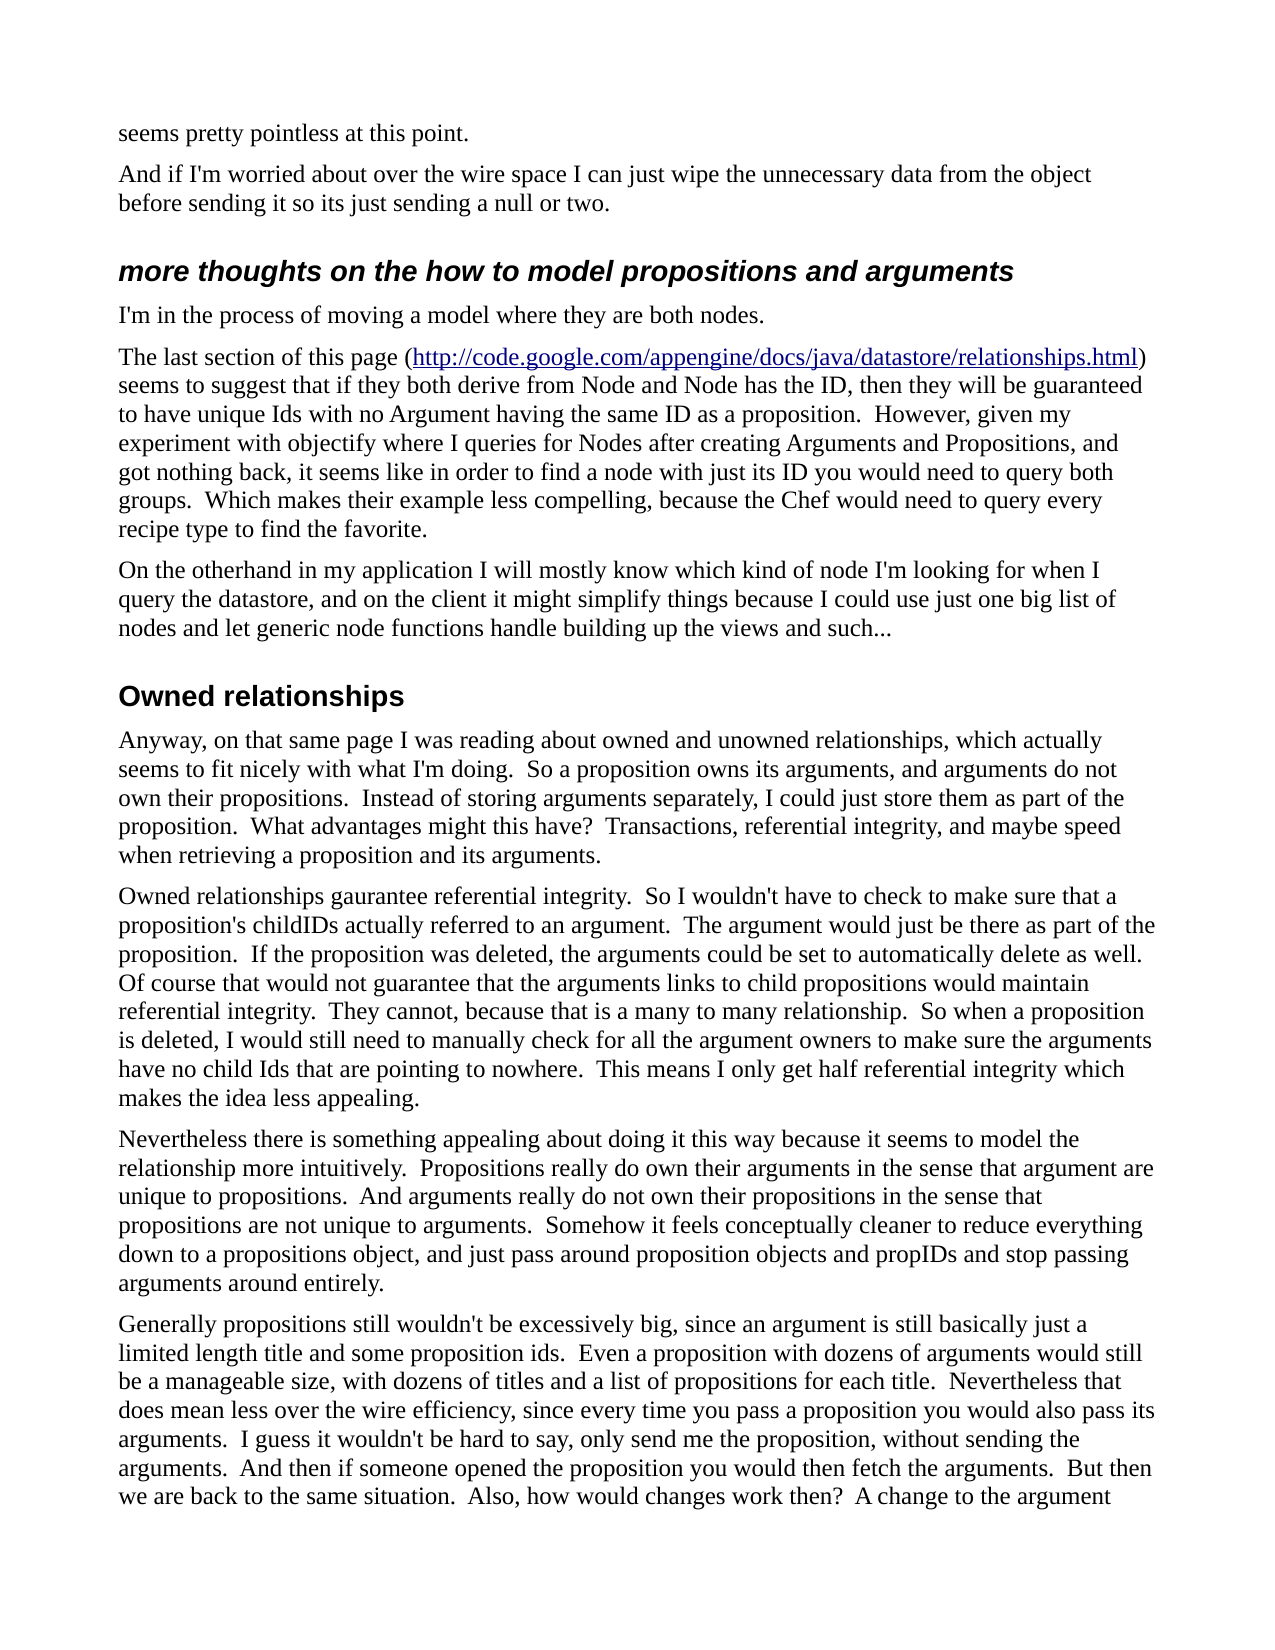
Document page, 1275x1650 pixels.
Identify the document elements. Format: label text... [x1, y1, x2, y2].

text And if I'm worried about over the wire space I can just wipe the unnecessary data from the object before sending it so its just sending a null or two. [118, 159, 1157, 217]
subtitle Owned relationships [118, 679, 1157, 713]
text seems pretty pointless at this point. [118, 118, 1157, 147]
text I'm in the process of moving a model where they are both nodes. [118, 300, 1157, 329]
text Anyway, on that same page I was reading about owned and unowned relationships, which actually seems to fit nicely with what I'm doing. So a proposition owns its arguments, and arguments do not own their propositions. Instead of storing arguments separately, I could just store them as part of the proposition. What advantages might this have? Transactions, referential integrity, and maybe speed when retrieving a proposition and its arguments. [118, 725, 1157, 869]
text The last section of this page (http://code.google.com/appengine/docs/java/datastore/relationships.html) seems to suggest that if they both derive from Node and Node has the ID, then they will be guaranteed to have unique Ids with no Argument having the same ID as a proposition. However, given my experiment with objectify where I queries for Nodes after creating Arguments and Propositions, and got nothing back, it seems like in order to find a node with just its ID you would need to query both groups. Which makes their example less compelling, because the Chef would need to query every recipe type to find the favorite. [118, 342, 1157, 543]
text On the otherhand in my application I will mostly know which kind of node I'm looking for when I query the datastore, and on the client it might simplify things because I could use just one big list of nodes and let generic node functions handle building up the views and such... [118, 555, 1157, 642]
text Generally propositions still wouldn't be excessively big, since an argument is still basically just a limited length title and some proposition ids. Even a proposition with dozens of arguments would still be a manageable size, with dozens of titles and a list of propositions for each title. Nevertheless that does mean less over the wire efficiency, since every time you pass a proposition you would also pass its arguments. I guess it wouldn't be hard to say, only send me the proposition, without sending the arguments. And then if someone opened the proposition you would then fetch the arguments. But then we are back to the same situation. Also, how would changes work then? A change to the argument [118, 1309, 1157, 1510]
text Nevertheless there is something appealing about doing it this way because it seems to model the relationship more intuitively. Propositions really do own their arguments in the sense that argument are unique to propositions. And arguments really do not own their propositions in the sense that propositions are not unique to arguments. Somehow it feels conceptually cleaner to reduce everything down to a propositions object, and just pass around proposition objects and propIDs and stop passing arguments around entirely. [118, 1124, 1157, 1296]
text Owned relationships gaurantee referential integrity. So I wouldn't have to check to make sure that a proposition's childIDs actually referred to an argument. The argument would just be there as part of the proposition. If the proposition was deleted, the arguments could be set to automatically delete as well. Of course that would not guarantee that the arguments links to child propositions would maintain referential integrity. They cannot, because that is a many to many relationship. So when a proposition is deleted, I would still need to manually check for all the argument owners to make sure the arguments have no child Ids that are pointing to nowhere. This means I only get half referential integrity which makes the idea less appealing. [118, 881, 1157, 1111]
subtitle more thoughts on the how to model propositions and arguments [118, 254, 1157, 288]
